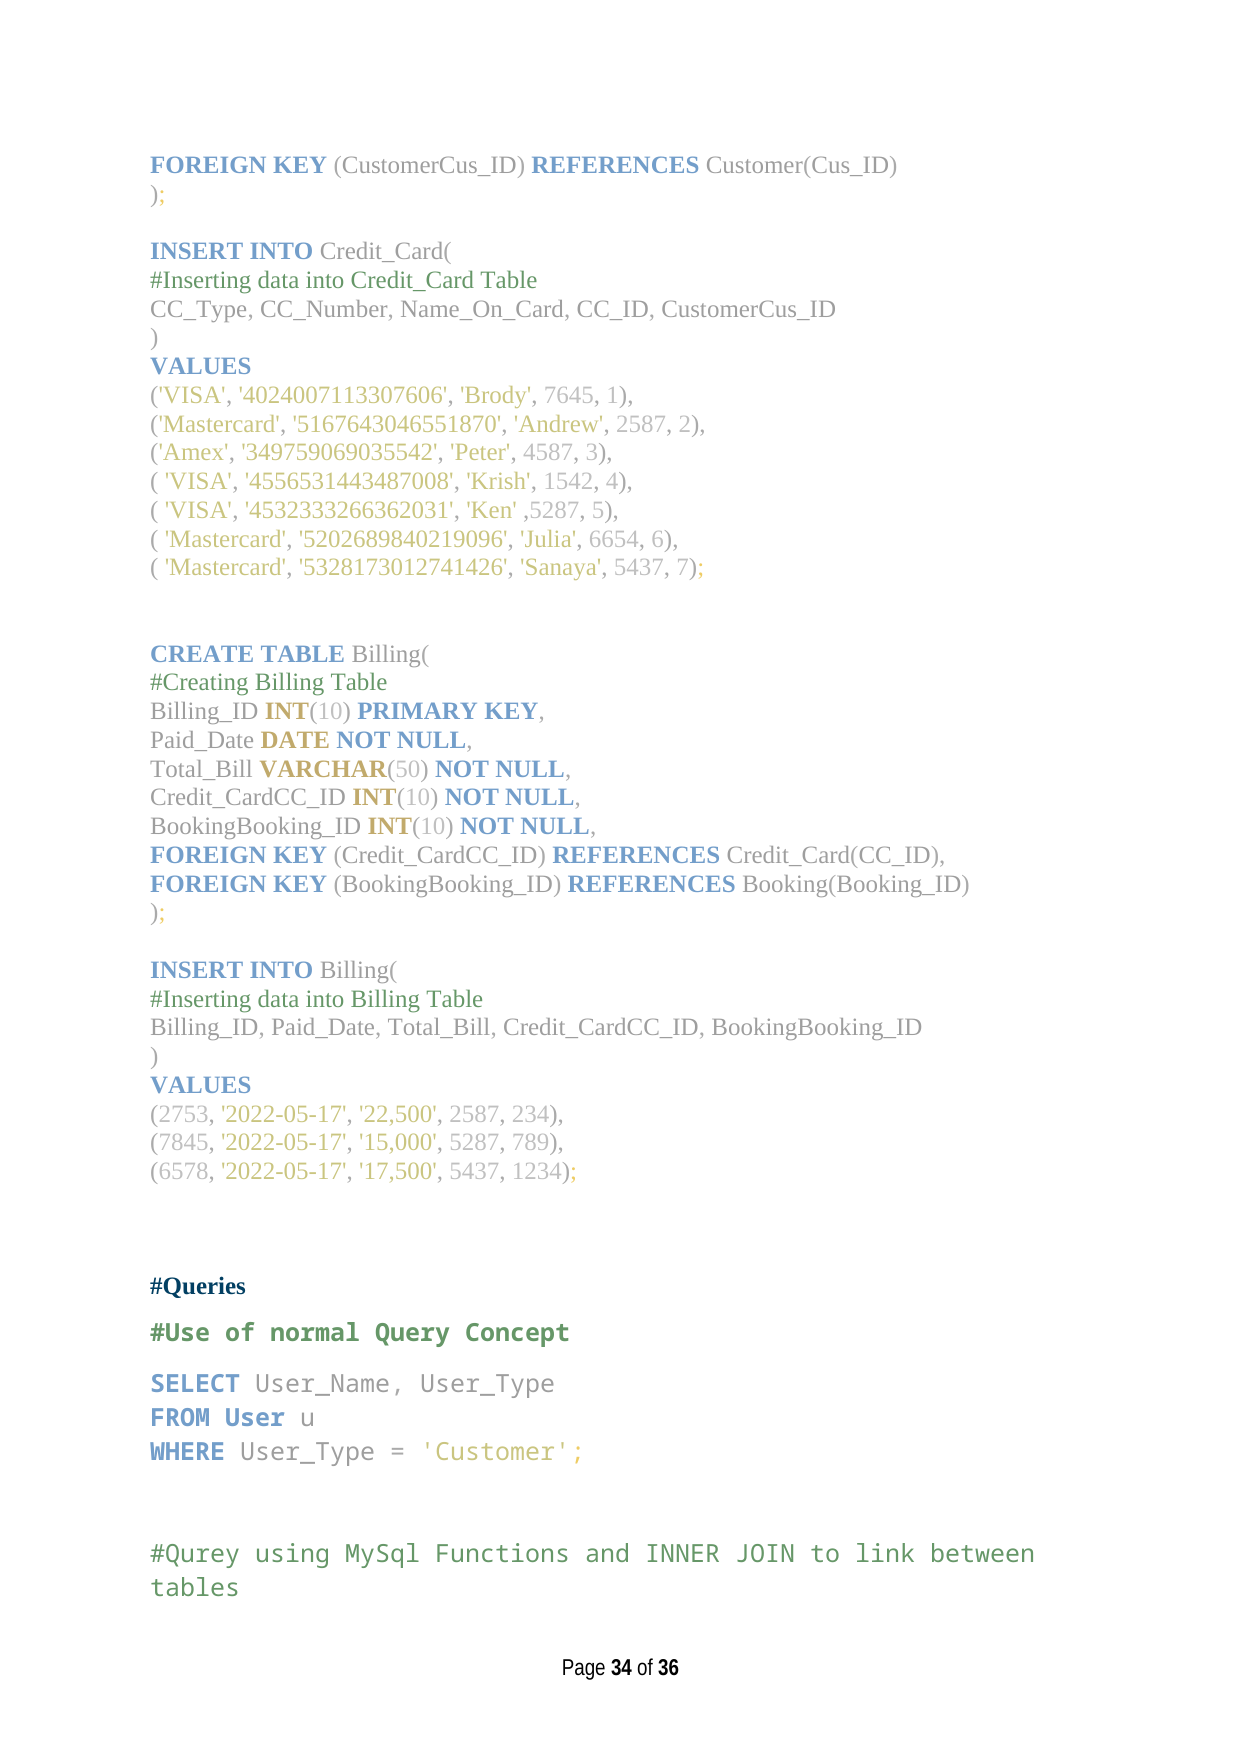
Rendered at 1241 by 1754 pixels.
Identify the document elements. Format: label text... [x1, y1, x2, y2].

text (6578, '2022-05-17', '17,500', 5437, 1234); [150, 1156, 1090, 1185]
text ( 'Mastercard', '5328173012741426', 'Sanaya', 5437, 7); [150, 552, 1090, 581]
text ) [150, 1041, 1090, 1070]
text Paid_Date DATE NOT NULL, [150, 725, 1090, 754]
text #Inserting data into Billing Table [150, 984, 1090, 1012]
text Billing_ID, Paid_Date, Total_Bill, Credit_CardCC_ID, BookingBooking_ID [150, 1012, 1090, 1041]
text VALUES [150, 1070, 1090, 1099]
text ('Mastercard', '5167643046551870', 'Andrew', 2587, 2), [150, 409, 1090, 437]
text FOREIGN KEY (CustomerCus_ID) REFERENCES Customer(Cus_ID) [150, 150, 1090, 179]
text INSERT INTO Credit_Card( [150, 236, 1090, 265]
text FROM User u [150, 1399, 1090, 1433]
text FOREIGN KEY (Credit_CardCC_ID) REFERENCES Credit_Card(CC_ID), [150, 840, 1090, 869]
text Billing_ID INT(10) PRIMARY KEY, [150, 696, 1090, 725]
text SELECT User_Name, User_Type [150, 1365, 1090, 1399]
text CC_Type, CC_Number, Name_On_Card, CC_ID, CustomerCus_ID [150, 294, 1090, 322]
text WHERE User_Type = 'Customer'; [150, 1433, 1090, 1468]
text FOREIGN KEY (BookingBooking_ID) REFERENCES Booking(Booking_ID) [150, 869, 1090, 897]
text ( 'VISA', '4532333266362031', 'Ken' ,5287, 5), [150, 495, 1090, 524]
text #Use of normal Query Concept [150, 1314, 1090, 1348]
text ('Amex', '349759069035542', 'Peter', 4587, 3), [150, 437, 1090, 466]
text #Creating Billing Table [150, 667, 1090, 696]
text VALUES [150, 351, 1090, 380]
text ); [150, 897, 1090, 926]
text (7845, '2022-05-17', '15,000', 5287, 789), [150, 1127, 1090, 1156]
text ( 'Mastercard', '5202689840219096', 'Julia', 6654, 6), [150, 524, 1090, 552]
text ('VISA', '4024007113307606', 'Brody', 7645, 1), [150, 380, 1090, 409]
text #Queries [150, 1271, 1090, 1300]
text #Inserting data into Credit_Card Table [150, 265, 1090, 294]
text ); [150, 179, 1090, 207]
text Credit_CardCC_ID INT(10) NOT NULL, [150, 782, 1090, 811]
text BookingBooking_ID INT(10) NOT NULL, [150, 811, 1090, 840]
text CREATE TABLE Billing( [150, 639, 1090, 667]
text ) [150, 322, 1090, 351]
text Total_Bill VARCHAR(50) NOT NULL, [150, 754, 1090, 782]
text INSERT INTO Billing( [150, 955, 1090, 984]
text #Qurey using MySql Functions and INNER JOIN to link between tables [150, 1536, 1090, 1604]
text ( 'VISA', '4556531443487008', 'Krish', 1542, 4), [150, 466, 1090, 495]
text (2753, '2022-05-17', '22,500', 2587, 234), [150, 1099, 1090, 1127]
